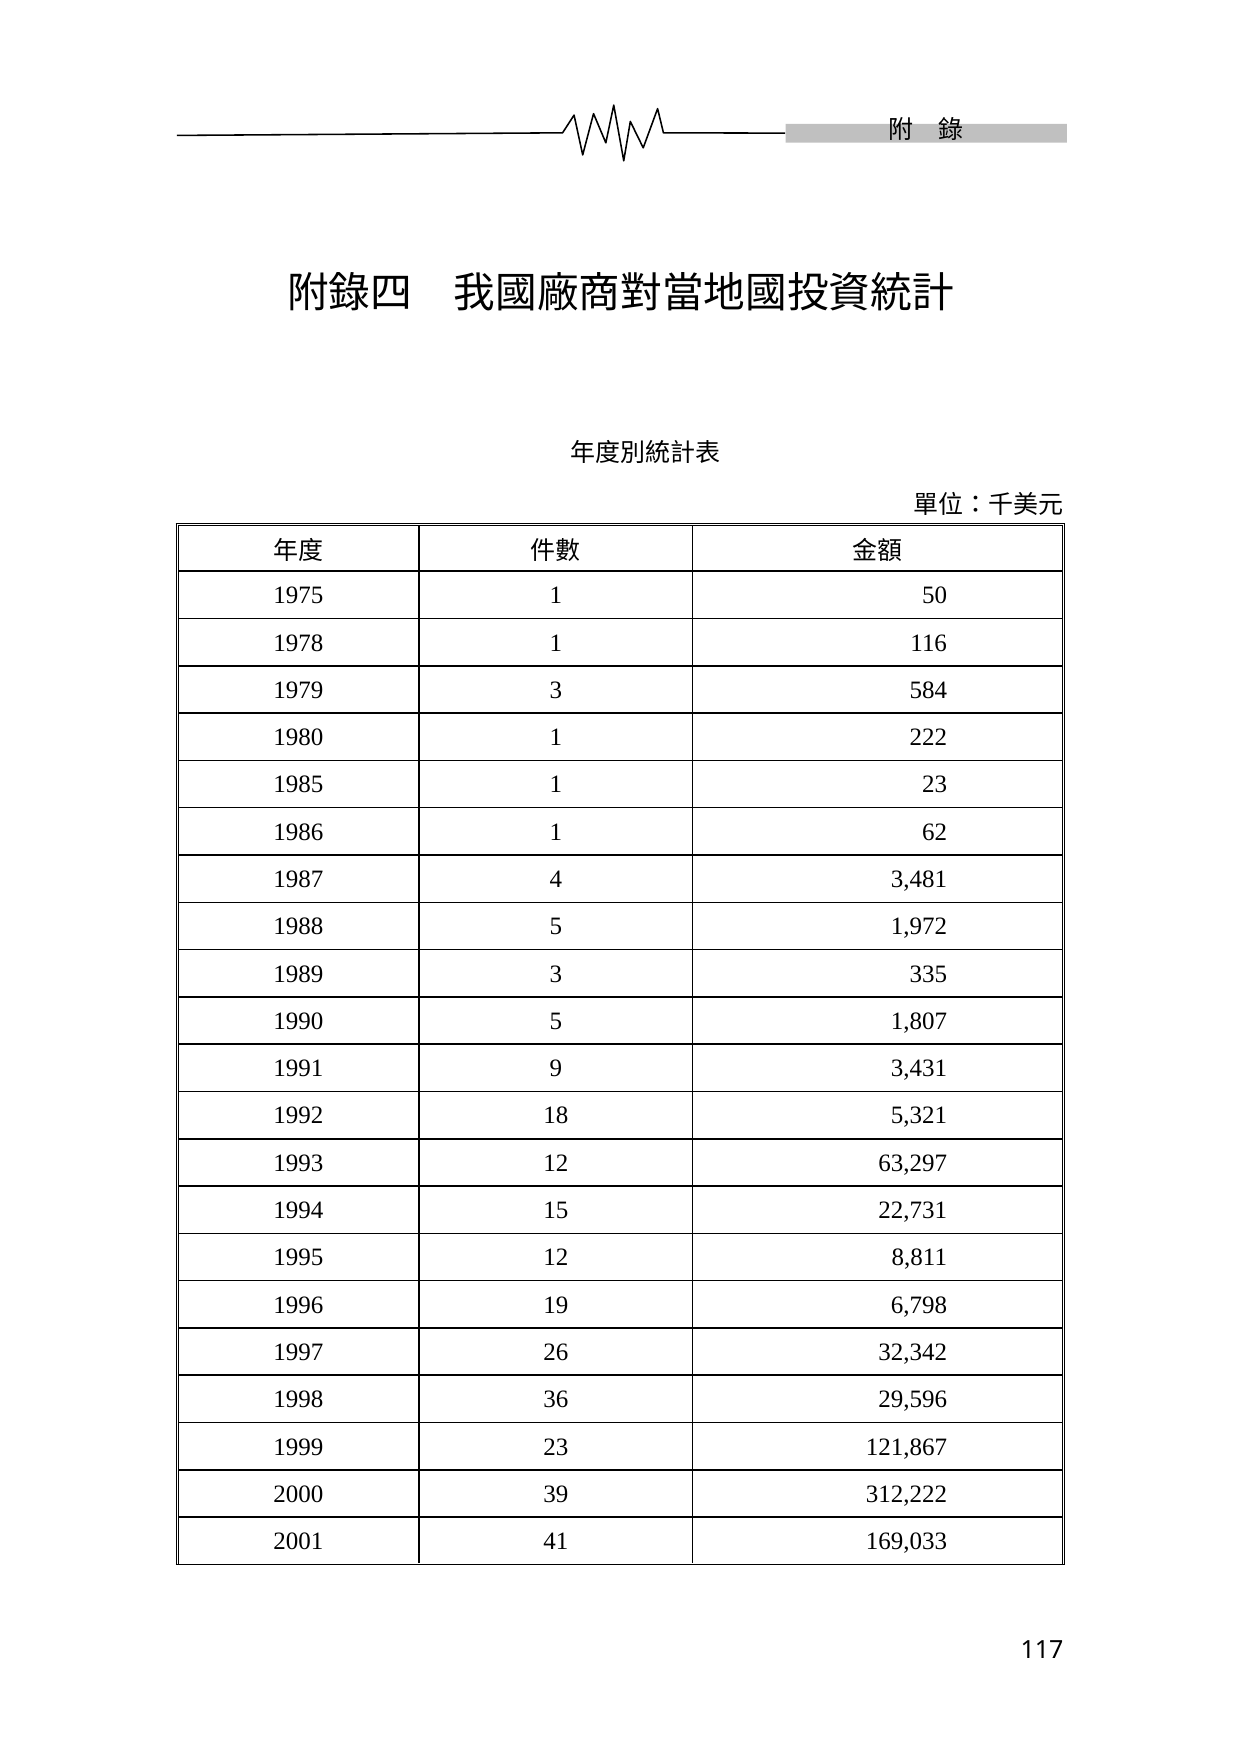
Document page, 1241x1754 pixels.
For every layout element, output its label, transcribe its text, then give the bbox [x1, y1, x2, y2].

table_cell 1 [420, 714, 692, 759]
table_cell 1986 [179, 808, 418, 854]
table_cell 1987 [179, 856, 418, 901]
table_cell 1985 [179, 761, 418, 807]
text 單位：千美元 [177, 477, 1063, 523]
table_cell 1 [420, 761, 692, 807]
table_cell 3 [420, 950, 692, 996]
table_cell 312,222 [693, 1471, 1062, 1516]
table_cell 9 [420, 1045, 692, 1091]
table_cell 1997 [179, 1329, 418, 1374]
table_cell 1991 [179, 1045, 418, 1091]
table_cell 12 [420, 1234, 692, 1280]
table_cell 39 [420, 1471, 692, 1516]
table_header 件數 [420, 526, 692, 570]
table_cell 5 [420, 903, 692, 949]
table_cell 1,972 [693, 903, 1062, 949]
table_cell 18 [420, 1092, 692, 1138]
table_cell 3,431 [693, 1045, 1062, 1091]
table_header 年度 [179, 526, 418, 570]
table_cell 1980 [179, 714, 418, 759]
table_cell 1 [420, 572, 692, 618]
table_cell 1989 [179, 950, 418, 996]
table_cell 29,596 [693, 1376, 1062, 1422]
table_cell 1 [420, 808, 692, 854]
table_cell 1975 [179, 572, 418, 618]
table_cell 1,807 [693, 998, 1062, 1043]
table_cell 36 [420, 1376, 692, 1422]
table_cell 2001 [179, 1518, 418, 1563]
table_cell 222 [693, 714, 1062, 759]
table_cell 584 [693, 667, 1062, 712]
table_cell 32,342 [693, 1329, 1062, 1374]
table_cell 15 [420, 1187, 692, 1232]
table_cell 3 [420, 667, 692, 712]
table_cell 5 [420, 998, 692, 1043]
table_cell 1996 [179, 1281, 418, 1327]
table_cell 62 [693, 808, 1062, 854]
table_cell 2000 [179, 1471, 418, 1516]
text 年度別統計表 [177, 424, 1063, 477]
table_cell 8,811 [693, 1234, 1062, 1280]
table_cell 1992 [179, 1092, 418, 1138]
table_cell 5,321 [693, 1092, 1062, 1138]
table_cell 1988 [179, 903, 418, 949]
table_cell 4 [420, 856, 692, 901]
table_cell 26 [420, 1329, 692, 1374]
table_cell 50 [693, 572, 1062, 618]
table_cell 1999 [179, 1423, 418, 1469]
table_cell 12 [420, 1140, 692, 1185]
table_cell 335 [693, 950, 1062, 996]
table_cell 19 [420, 1281, 692, 1327]
table_cell 23 [693, 761, 1062, 807]
table_cell 41 [420, 1518, 692, 1563]
table_cell 22,731 [693, 1187, 1062, 1232]
table_cell 3,481 [693, 856, 1062, 901]
table_cell 1995 [179, 1234, 418, 1280]
table_cell 1993 [179, 1140, 418, 1185]
table_cell 1998 [179, 1376, 418, 1422]
table_cell 6,798 [693, 1281, 1062, 1327]
table_cell 121,867 [693, 1423, 1062, 1469]
table_cell 1994 [179, 1187, 418, 1232]
table_cell 1990 [179, 998, 418, 1043]
table_cell 1979 [179, 667, 418, 712]
text 附錄四 我國廠商對當地國投資統計 [177, 236, 1063, 343]
table_cell 1 [420, 619, 692, 665]
table_cell 169,033 [693, 1518, 1062, 1563]
table_cell 116 [693, 619, 1062, 665]
table_cell 23 [420, 1423, 692, 1469]
table_cell 1978 [179, 619, 418, 665]
table_header 金額 [693, 526, 1062, 570]
table_cell 63,297 [693, 1140, 1062, 1185]
